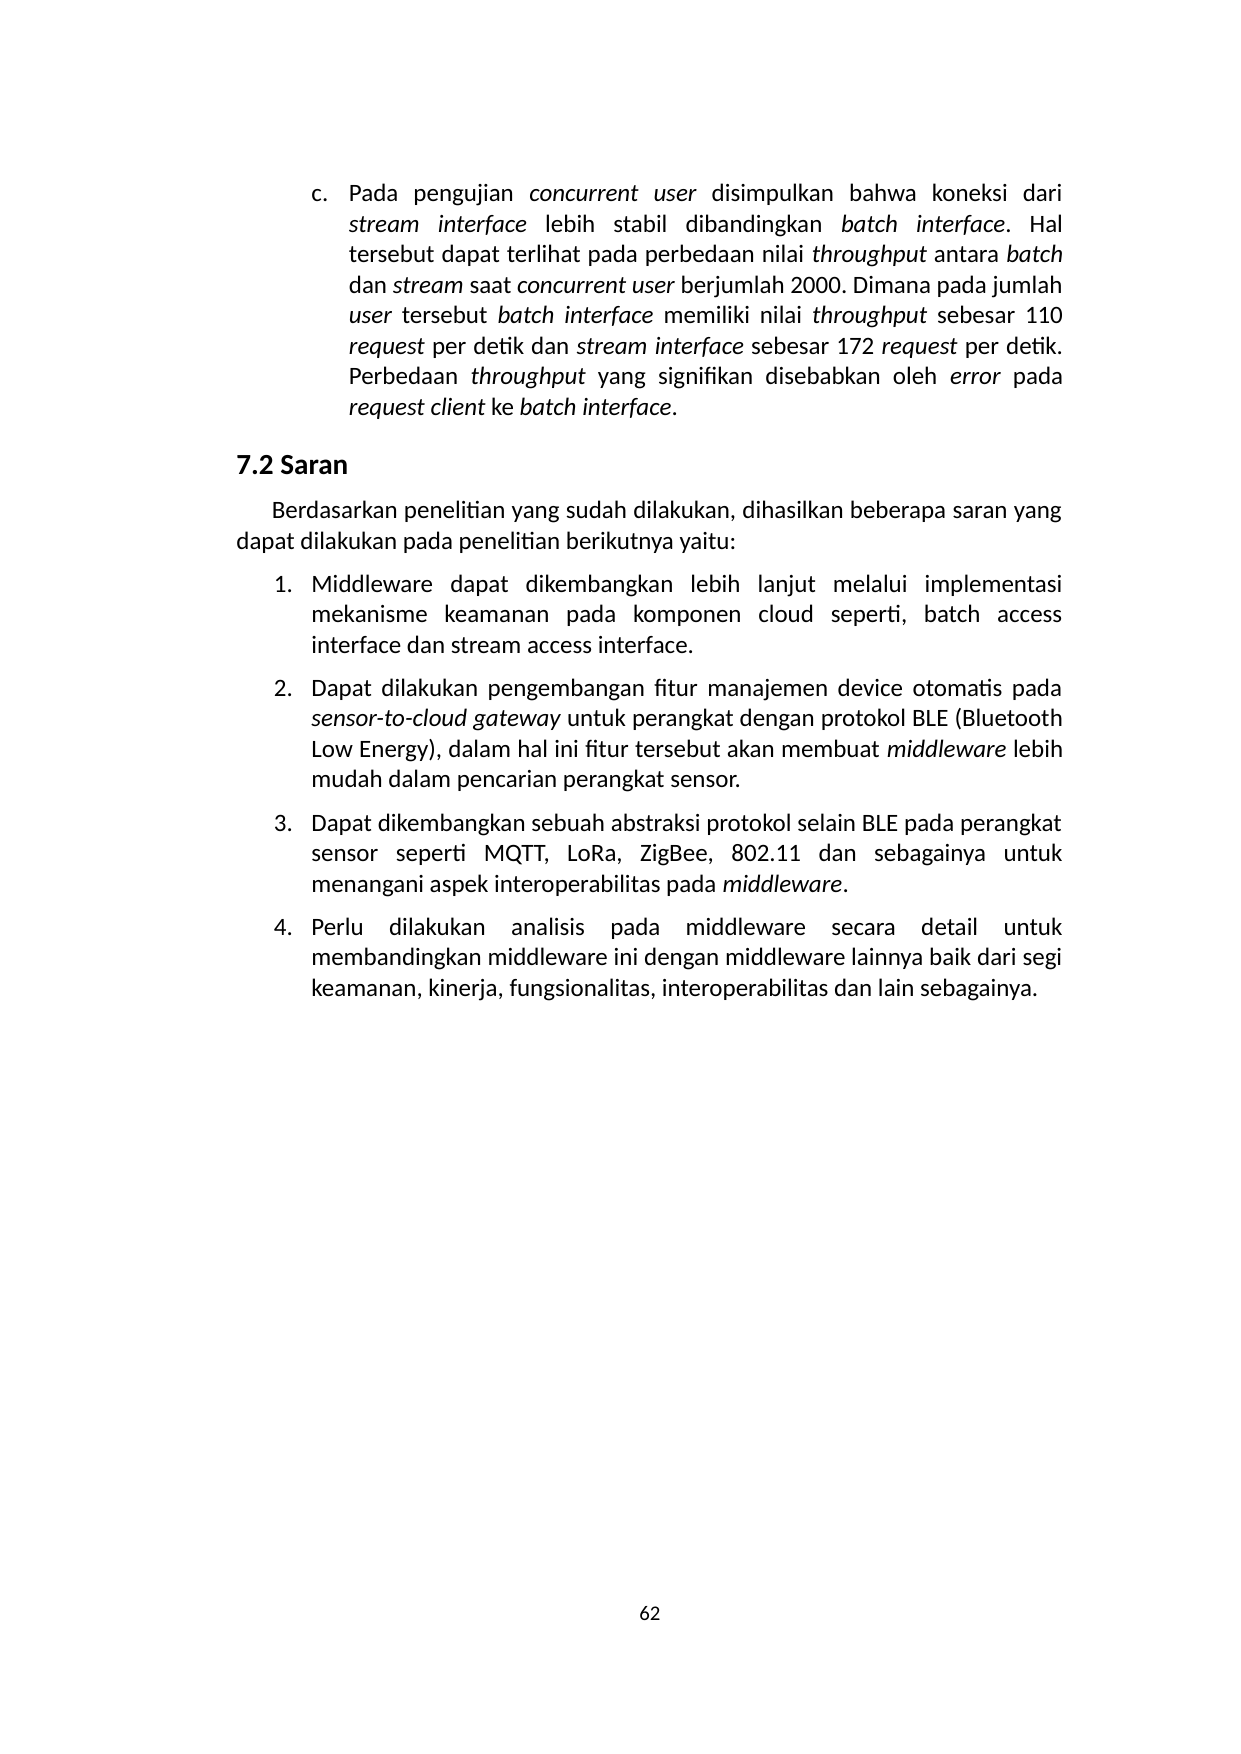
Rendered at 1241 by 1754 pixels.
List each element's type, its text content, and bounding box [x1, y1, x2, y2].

list Middleware dapat dikembangkan lebih lanjut melalui implementasi mekanisme keamanan pada komponen cloud seperti, batch access interface dan stream access interface. [274, 568, 1063, 659]
text Berdasarkan penelitian yang sudah dilakukan, dihasilkan beberapa saran yang dapat dilakukan pada penelitian berikutnya yaitu: [236, 494, 1063, 556]
subtitle Saran [236, 446, 1063, 482]
list Dapat dilakukan pengembangan fitur manajemen device otomatis pada sensor-to-cloud gateway untuk perangkat dengan protokol BLE (Bluetooth Low Energy), dalam hal ini fitur tersebut akan membuat middleware lebih mudah dalam pencarian perangkat sensor. [274, 672, 1063, 794]
list Pada pengujian concurrent user disimpulkan bahwa koneksi dari stream interface lebih stabil dibandingkan batch interface. Hal tersebut dapat terlihat pada perbedaan nilai throughput antara batch dan stream saat concurrent user berjumlah 2000. Dimana pada jumlah user tersebut batch interface memiliki nilai throughput sebesar 110 request per detik dan stream interface sebesar 172 request per detik. Perbedaan throughput yang signifikan disebabkan oleh error pada request client ke batch interface. [311, 177, 1063, 421]
list Dapat dikembangkan sebuah abstraksi protokol selain BLE pada perangkat sensor seperti MQTT, LoRa, ZigBee, 802.11 dan sebagainya untuk menangani aspek interoperabilitas pada middleware. [274, 807, 1063, 898]
list Perlu dilakukan analisis pada middleware secara detail untuk membandingkan middleware ini dengan middleware lainnya baik dari segi keamanan, kinerja, fungsionalitas, interoperabilitas dan lain sebagainya. [274, 911, 1063, 1002]
